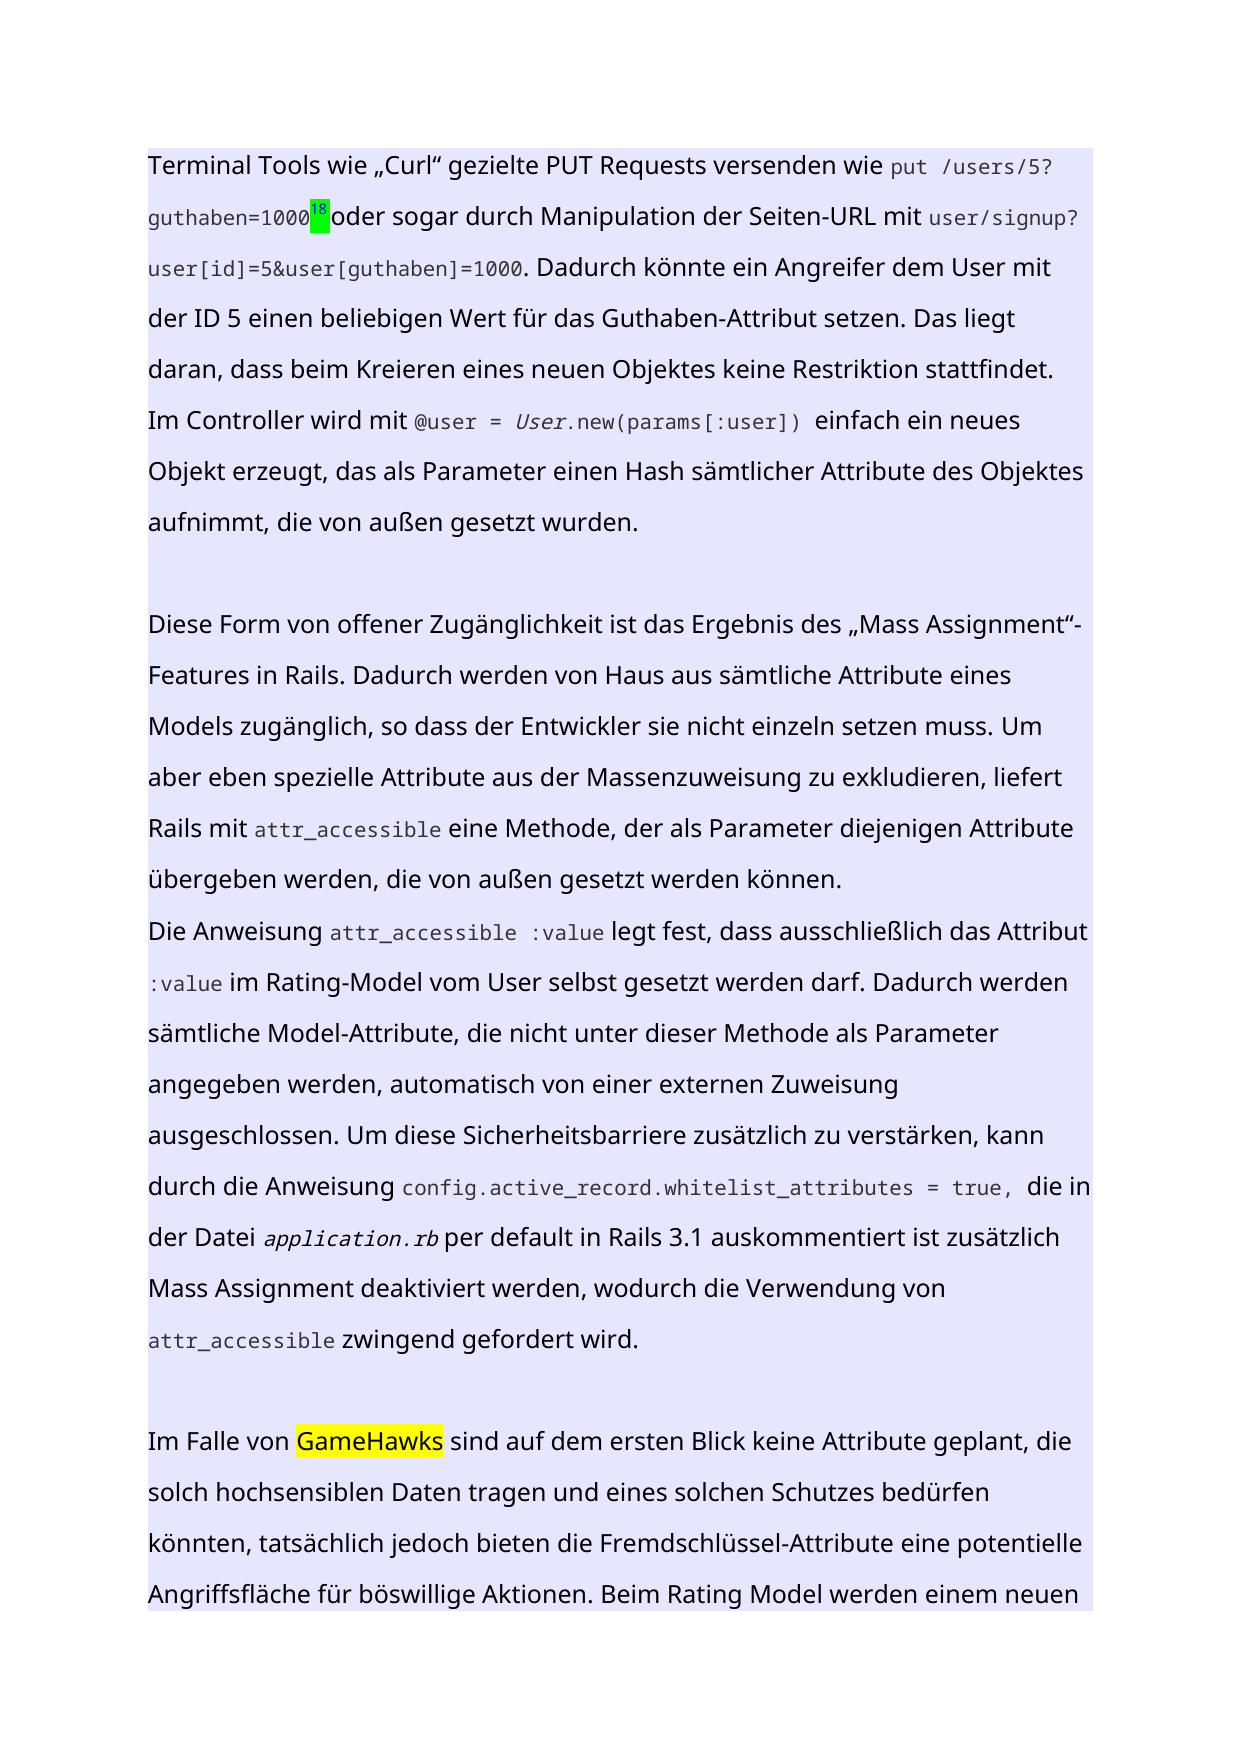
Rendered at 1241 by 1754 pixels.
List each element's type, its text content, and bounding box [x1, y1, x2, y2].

text Diese Form von offener Zugänglichkeit ist das Ergebnis des „Mass Assignment“-Features in Rails. Dadurch werden von Haus aus sämtliche Attribute eines Models zugänglich, so dass der Entwickler sie nicht einzeln setzen muss. Um aber eben spezielle Attribute aus der Massenzuweisung zu exkludieren, liefert Rails mit attr_accessible eine Methode, der als Parameter diejenigen Attribute übergeben werden, die von außen gesetzt werden können. [148, 607, 1093, 896]
text Terminal Tools wie „Curl“ gezielte PUT Requests versenden wie put /users/5?guthaben=100018 oder sogar durch Manipulation der Seiten-URL mit user/signup?user[id]=5&user[guthaben]=1000. Dadurch könnte ein Angreifer dem User mit der ID 5 einen beliebigen Wert für das Guthaben-Attribut setzen. Das liegt daran, dass beim Kreieren eines neuen Objektes keine Restriktion stattfindet. Im Controller wird mit @user = User.new(params[:user]) einfach ein neues Objekt erzeugt, das als Parameter einen Hash sämtlicher Attribute des Objektes aufnimmt, die von außen gesetzt wurden. [148, 148, 1093, 539]
text Die Anweisung attr_accessible :value legt fest, dass ausschließlich das Attribut :value im Rating-Model vom User selbst gesetzt werden darf. Dadurch werden sämtliche Model-Attribute, die nicht unter dieser Methode als Parameter angegeben werden, automatisch von einer externen Zuweisung ausgeschlossen. Um diese Sicherheitsbarriere zusätzlich zu verstärken, kann durch die Anweisung config.active_record.whitelist_attributes = true, die in der Datei application.rb per default in Rails 3.1 auskommentiert ist zusätzlich Mass Assignment deaktiviert werden, wodurch die Verwendung von attr_accessible zwingend gefordert wird. [148, 913, 1093, 1356]
text Im Falle von GameHawks sind auf dem ersten Blick keine Attribute geplant, die solch hochsensiblen Daten tragen und eines solchen Schutzes bedürfen könnten, tatsächlich jedoch bieten die Fremdschlüssel-Attribute eine potentielle Angriffsfläche für böswillige Aktionen. Beim Rating Model werden einem neuen [148, 1424, 1093, 1611]
